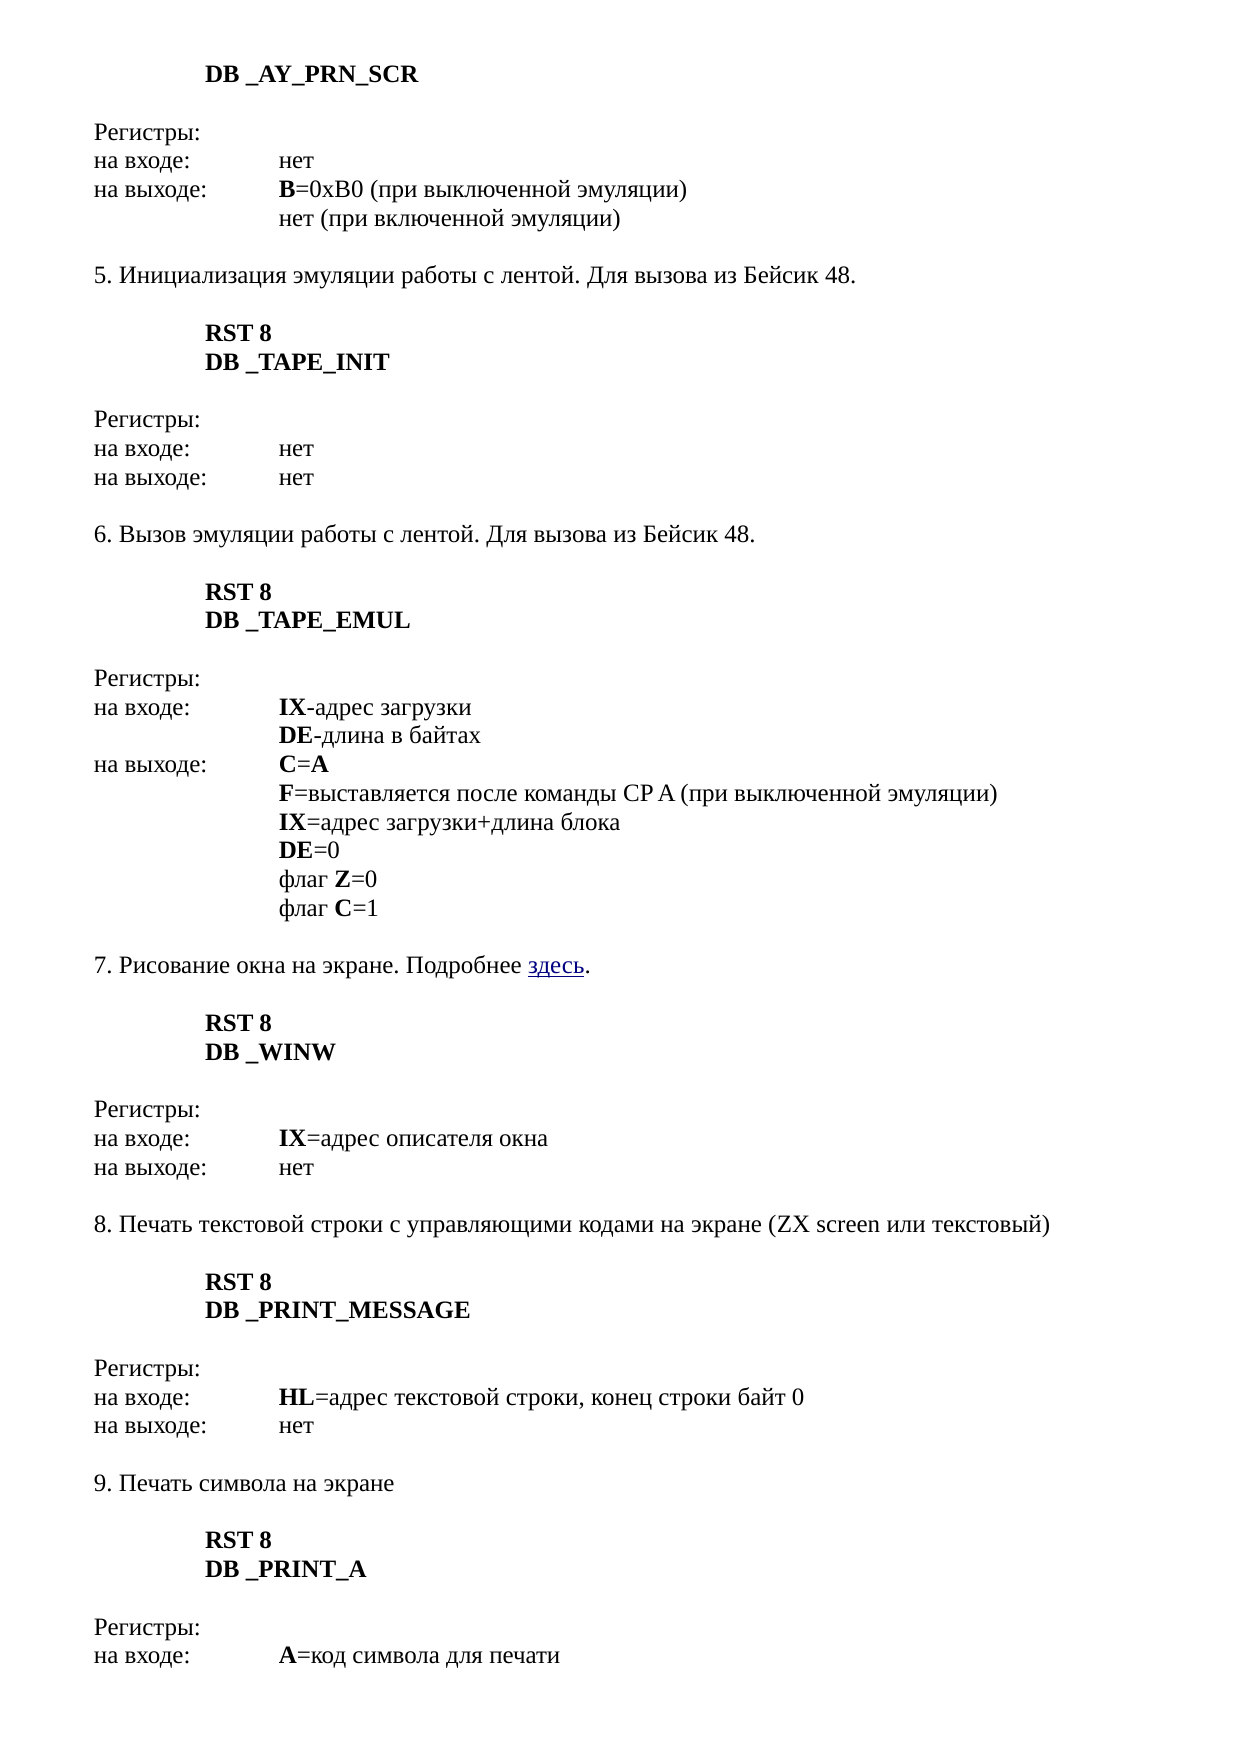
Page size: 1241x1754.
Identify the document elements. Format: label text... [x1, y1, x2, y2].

text флаг C=1 [57, 893, 1176, 922]
text Регистры: [57, 404, 1176, 433]
text Регистры: [57, 1094, 1176, 1123]
text 5. Инициализация эмуляции работы с лентой. Для вызова из Бейсик 48. [57, 261, 1176, 289]
text на входе: нет [57, 433, 1176, 462]
text RST 8 [57, 1267, 1176, 1296]
text IX=адрес загрузки+длина блока [57, 807, 1176, 836]
text DE=0 [57, 836, 1176, 864]
text Регистры: [57, 663, 1176, 692]
text на выходе: C=A [57, 749, 1176, 778]
text на входе: HL=адрес текстовой строки, конец строки байт 0 [57, 1382, 1176, 1411]
text Регистры: [57, 1353, 1176, 1382]
text флаг Z=0 [57, 864, 1176, 893]
text 7. Рисование окна на экране. Подробнее здесь. [57, 951, 1176, 979]
text на входе: IX=адрес описателя окна [57, 1123, 1176, 1152]
text 9. Печать символа на экране [57, 1468, 1176, 1497]
text 6. Вызов эмуляции работы с лентой. Для вызова из Бейсик 48. [57, 519, 1176, 548]
text Регистры: [57, 117, 1176, 146]
text DE-длина в байтах [57, 721, 1176, 749]
text Регистры: [57, 1612, 1176, 1641]
text DB _PRINT_A [57, 1554, 1176, 1583]
text на входе: A=код символа для печати [57, 1641, 1176, 1669]
text RST 8 [57, 318, 1176, 347]
text на выходе: нет [57, 462, 1176, 491]
text RST 8 [57, 577, 1176, 606]
text на выходе: B=0xB0 (при выключенной эмуляции) [57, 174, 1176, 203]
text 8. Печать текстовой строки с управляющими кодами на экране (ZX screen или текстовый) [57, 1209, 1176, 1238]
text DB _WINW [57, 1037, 1176, 1066]
text нет (при включенной эмуляции) [57, 203, 1176, 232]
text RST 8 [57, 1008, 1176, 1037]
text F=выставляется после команды CP A (при выключенной эмуляции) [57, 778, 1176, 807]
text на входе: нет [57, 146, 1176, 174]
text на выходе: нет [57, 1411, 1176, 1439]
text на входе: IX-адрес загрузки [57, 692, 1176, 721]
text RST 8 [57, 1526, 1176, 1554]
text DB _PRINT_MESSAGE [57, 1296, 1176, 1324]
text DB _TAPE_EMUL [57, 606, 1176, 634]
text DB _AY_PRN_SCR [57, 59, 1176, 88]
text на выходе: нет [57, 1152, 1176, 1181]
text DB _TAPE_INIT [57, 347, 1176, 376]
